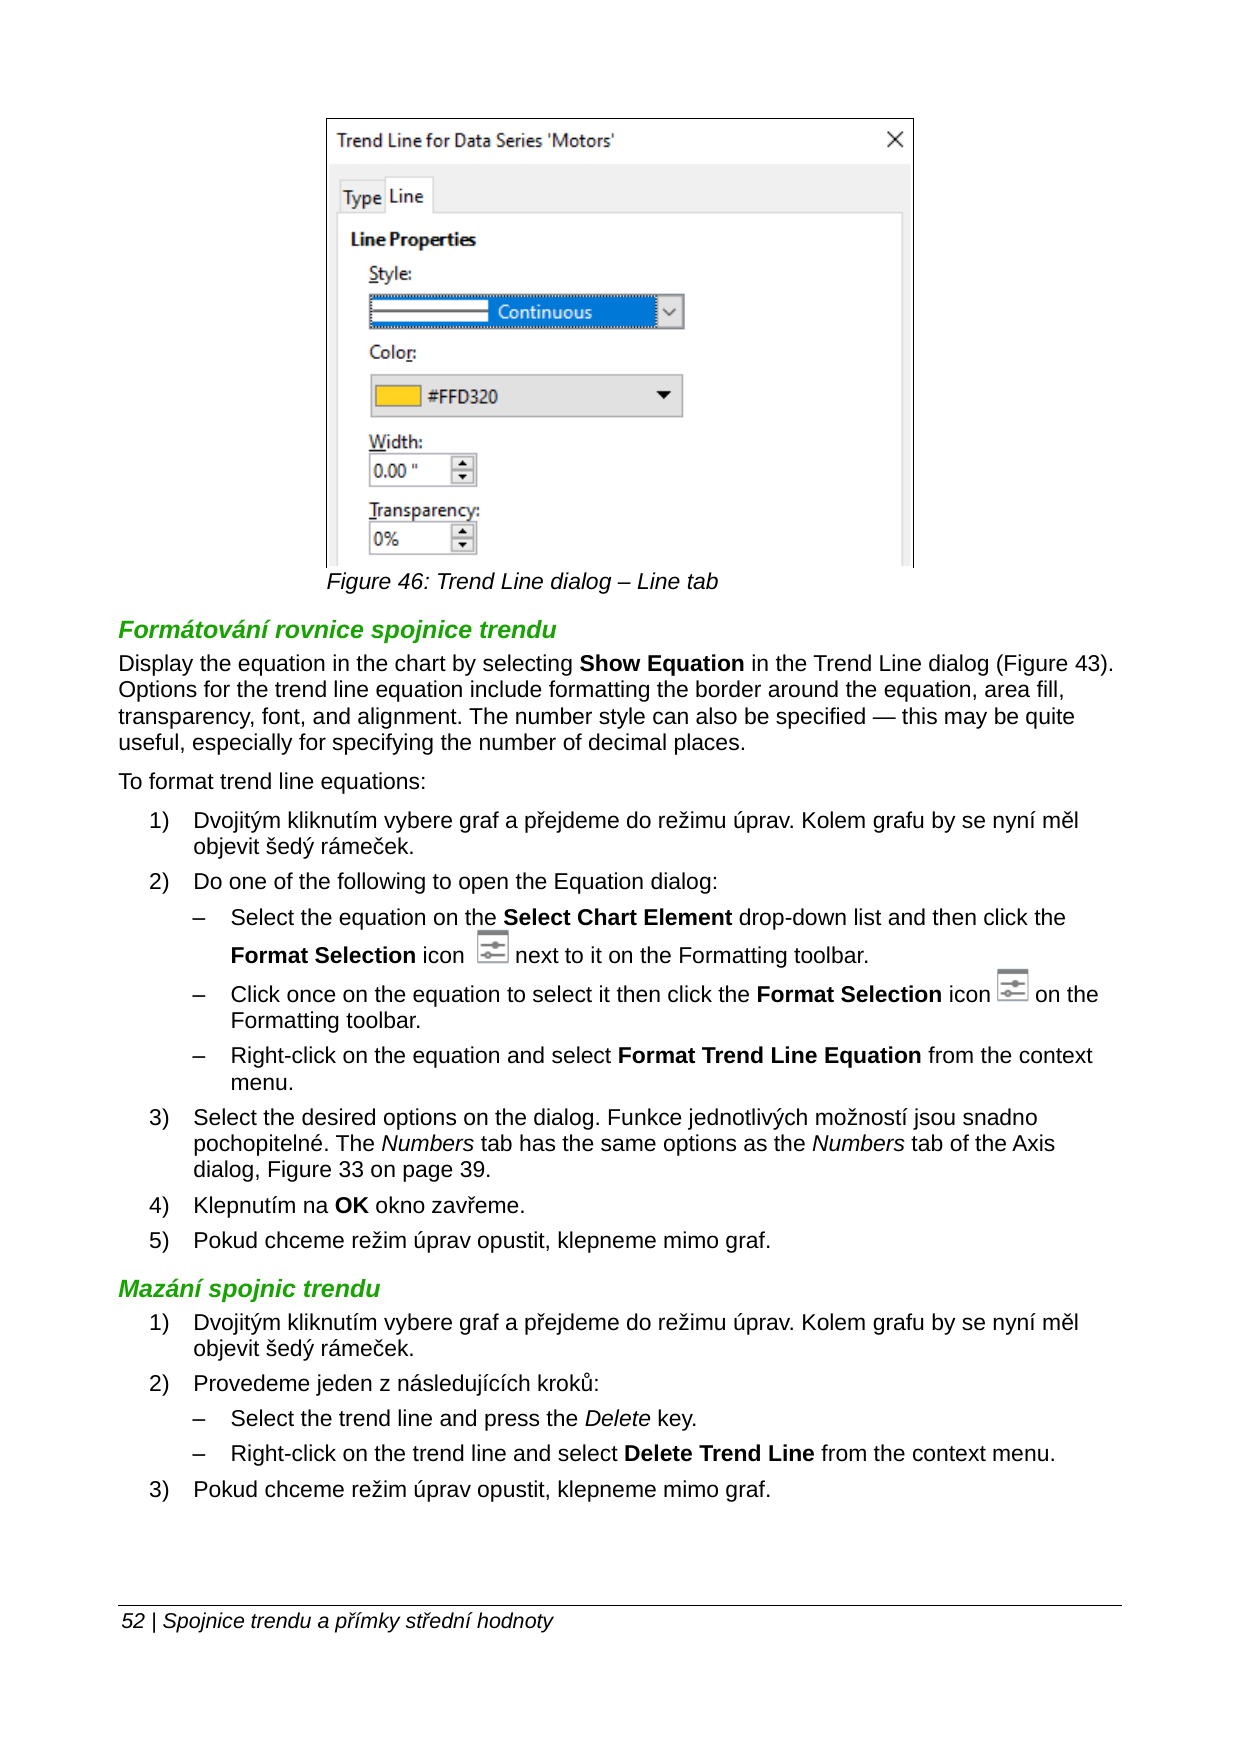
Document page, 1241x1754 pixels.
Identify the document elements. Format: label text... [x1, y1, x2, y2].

list Select the trend line and press the Delete key. [192, 1405, 1122, 1432]
text Display the equation in the chart by selecting Show Equation in the Trend Line dialog (Figure 43). Options for the trend line equation include formatting the border around the equation, area fill, transparency, font, and alignment. The number style can also be specified — this may be quite useful, especially for specifying the number of decimal places. [118, 650, 1122, 755]
picture [477, 929, 509, 964]
list Do one of the following to open the Equation dialog: [169, 868, 1122, 894]
list Select the desired options on the dialog. Funkce jednotlivých možností jsou snadno pochopitelné. The Numbers tab has the same options as the Numbers tab of the Axis dialog, Figure 33 on page 37. [169, 1104, 1122, 1183]
picture [997, 968, 1029, 1002]
list Pokud chceme režim úprav opustit, klepneme mimo graf. [169, 1227, 1122, 1253]
text To format trend line equations: [118, 768, 1122, 794]
list Klepnutím na OK okno zavřeme. [169, 1192, 1122, 1218]
list Right-click on the trend line and select Delete Trend Line from the context menu. [192, 1440, 1122, 1467]
list Dvojitým kliknutím vybere graf a přejdeme do režimu úprav. Kolem grafu by se nyní měl objevit šedý rámeček. [169, 1308, 1122, 1361]
list Pokud chceme režim úprav opustit, klepneme mimo graf. [169, 1476, 1122, 1502]
text Figure 46: Trend Line dialog – Line tab [326, 566, 914, 594]
list Provedeme jeden z následujících kroků: [169, 1370, 1122, 1396]
picture [329, 121, 911, 566]
list Dvojitým kliknutím vybere graf a přejdeme do režimu úprav. Kolem grafu by se nyní měl objevit šedý rámeček. [169, 807, 1122, 859]
subtitle Mazání spojnic trendu [118, 1274, 1122, 1302]
subtitle Formátování rovnice spojnice trendu [118, 615, 1122, 644]
list Right-click on the equation and select Format Trend Line Equation from the context menu. [192, 1042, 1122, 1095]
list Click once on the equation to select it then click the Format Selection icon on the Formatting toolbar. [192, 968, 1122, 1033]
list Select the equation on the Select Chart Element drop-down list and then click the Format Selection icon next to it on the Formatting toolbar. [192, 903, 1122, 968]
